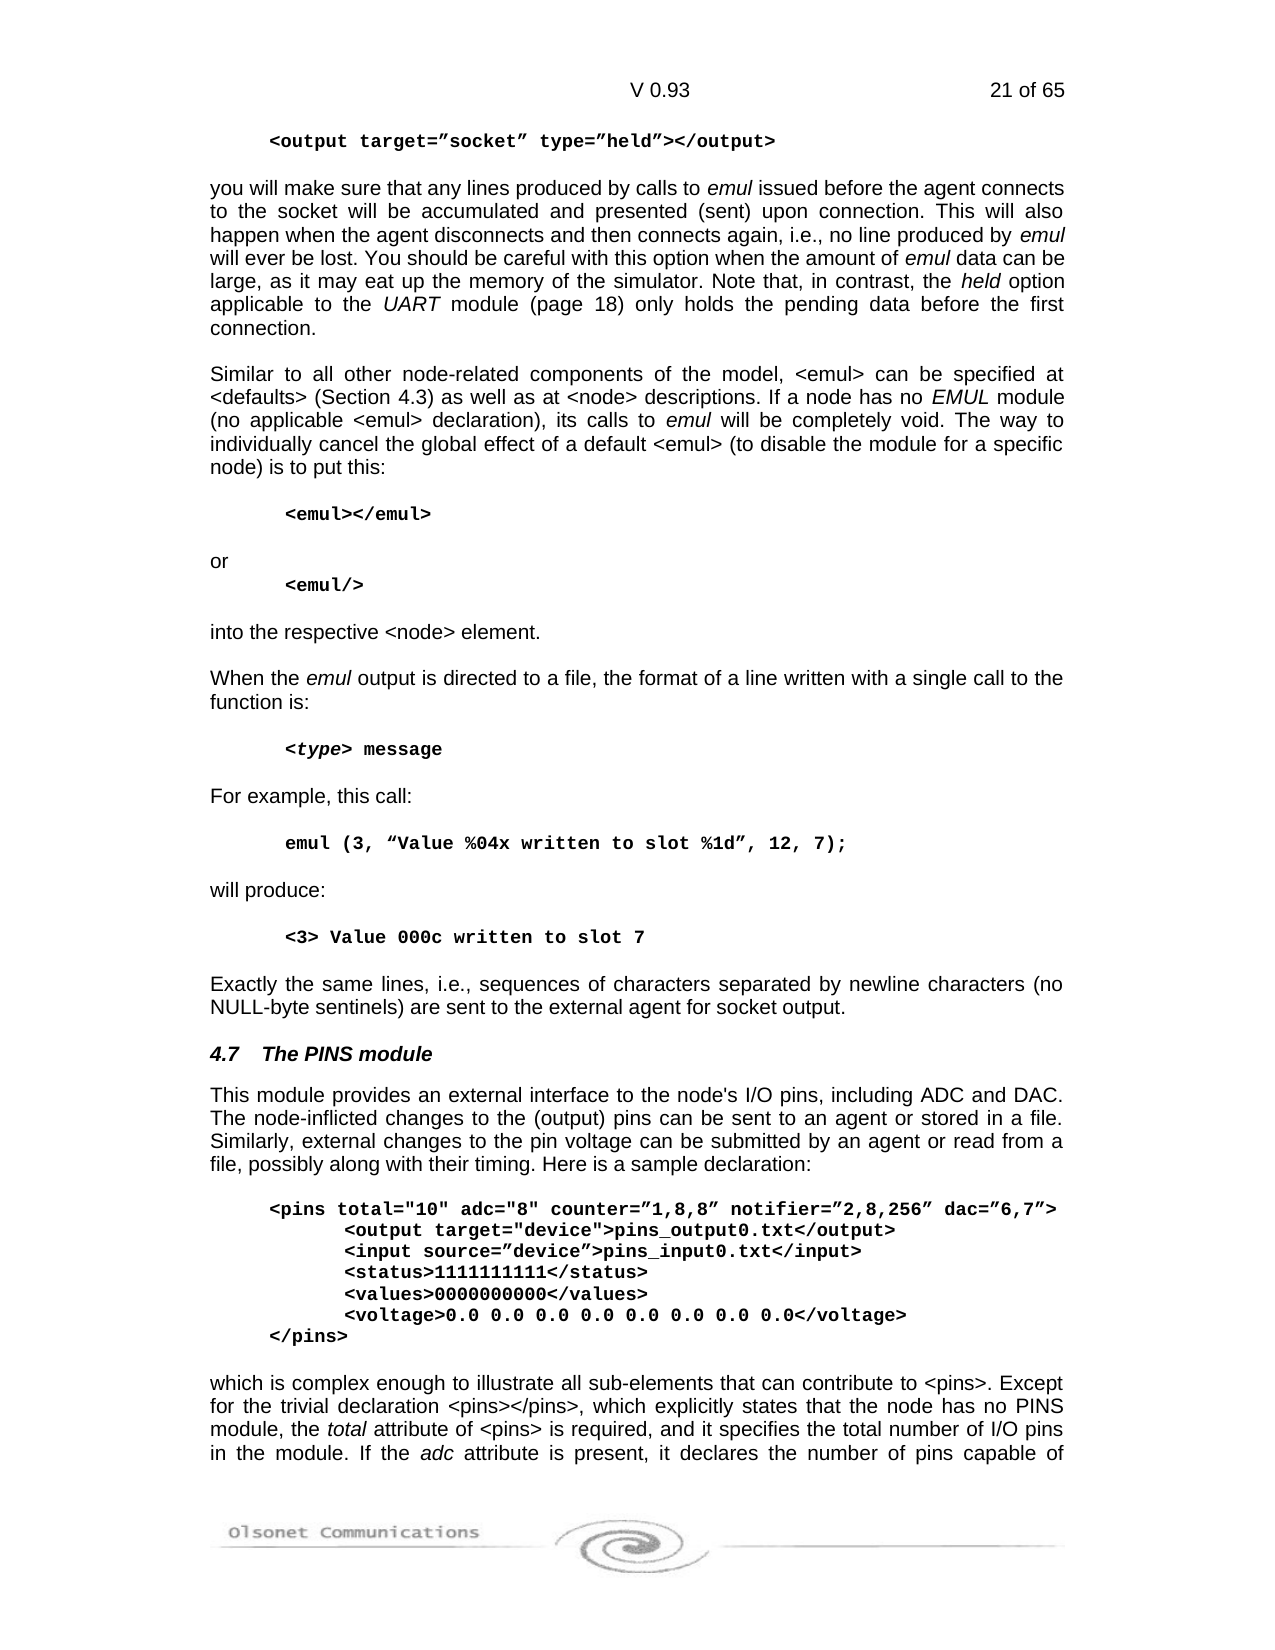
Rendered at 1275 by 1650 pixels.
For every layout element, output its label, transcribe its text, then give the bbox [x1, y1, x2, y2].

text Exactly the same lines, i.e., sequences of characters separated by newline characters (no NULL-byte sentinels) are sent to the external agent for socket output. [210, 973, 1065, 1019]
text </pins> [269, 1327, 1065, 1348]
text <status>1111111111</status> [269, 1263, 1065, 1284]
text When the emul output is directed to a file, the format of a line written with a single call to the function is: [210, 667, 1065, 713]
text <input source=”device”>pins_input0.txt</input> [269, 1242, 1065, 1263]
text or [210, 549, 1065, 573]
text This module provides an external interface to the node's I/O pins, including ADC and DAC. The node-inflicted changes to the (output) pins can be sent to an agent or stored in a file. Similarly, external changes to the pin voltage can be submitted by an agent or read from a file, possibly along with their timing. Here is a sample declaration: [210, 1083, 1065, 1176]
text into the respective <node> element. [210, 621, 1065, 644]
text <type> message [210, 737, 1065, 761]
text For example, this call: [210, 784, 1065, 808]
text <emul/> [210, 573, 1065, 597]
text <output target="device">pins_output0.txt</output> [269, 1221, 1065, 1242]
text <output target=”socket” type=”held”></output> [269, 132, 1065, 153]
picture [210, 1504, 1065, 1596]
text you will make sure that any lines produced by calls to emul issued before the agent connects to the socket will be accumulated and presented (sent) upon connection. This will also happen when the agent disconnects and then connects again, i.e., no line produced by emul will ever be lost. You should be careful with this option when the amount of emul data can be large, as it may eat up the memory of the simulator. Note that, in contrast, the held option applicable to the UART module (page 19) only holds the pending data before the first connection. [210, 177, 1065, 339]
text <voltage>0.0 0.0 0.0 0.0 0.0 0.0 0.0 0.0</voltage> [269, 1306, 1065, 1327]
subtitle The PINS module [210, 1042, 1065, 1066]
text <emul></emul> [210, 502, 1065, 526]
text emul (3, “Value %04x written to slot %1d”, 12, 7); [210, 831, 1065, 855]
text which is complex enough to illustrate all sub-elements that can contribute to <pins>. Except for the trivial declaration <pins></pins>, which explicitly states that the node has no PINS module, the total attribute of <pins> is required, and it specifies the total number of I/O pins in the module. If the adc attribute is present, it declares the number of pins capable of [210, 1371, 1065, 1464]
text Similar to all other node-related components of the model, <emul> can be specified at <defaults> (Section 4.3) as well as at <node> descriptions. If a node has no EMUL module (no applicable <emul> declaration), its calls to emul will be completely void. The way to individually cancel the global effect of a default <emul> (to disable the module for a specific node) is to put this: [210, 362, 1065, 479]
text <pins total="10" adc="8" counter=”1,8,8” notifier=”2,8,256” dac=”6,7”> [269, 1199, 1065, 1221]
text <3> Value 000c written to slot 7 [210, 925, 1065, 949]
text <values>0000000000</values> [269, 1284, 1065, 1306]
text will produce: [210, 878, 1065, 902]
